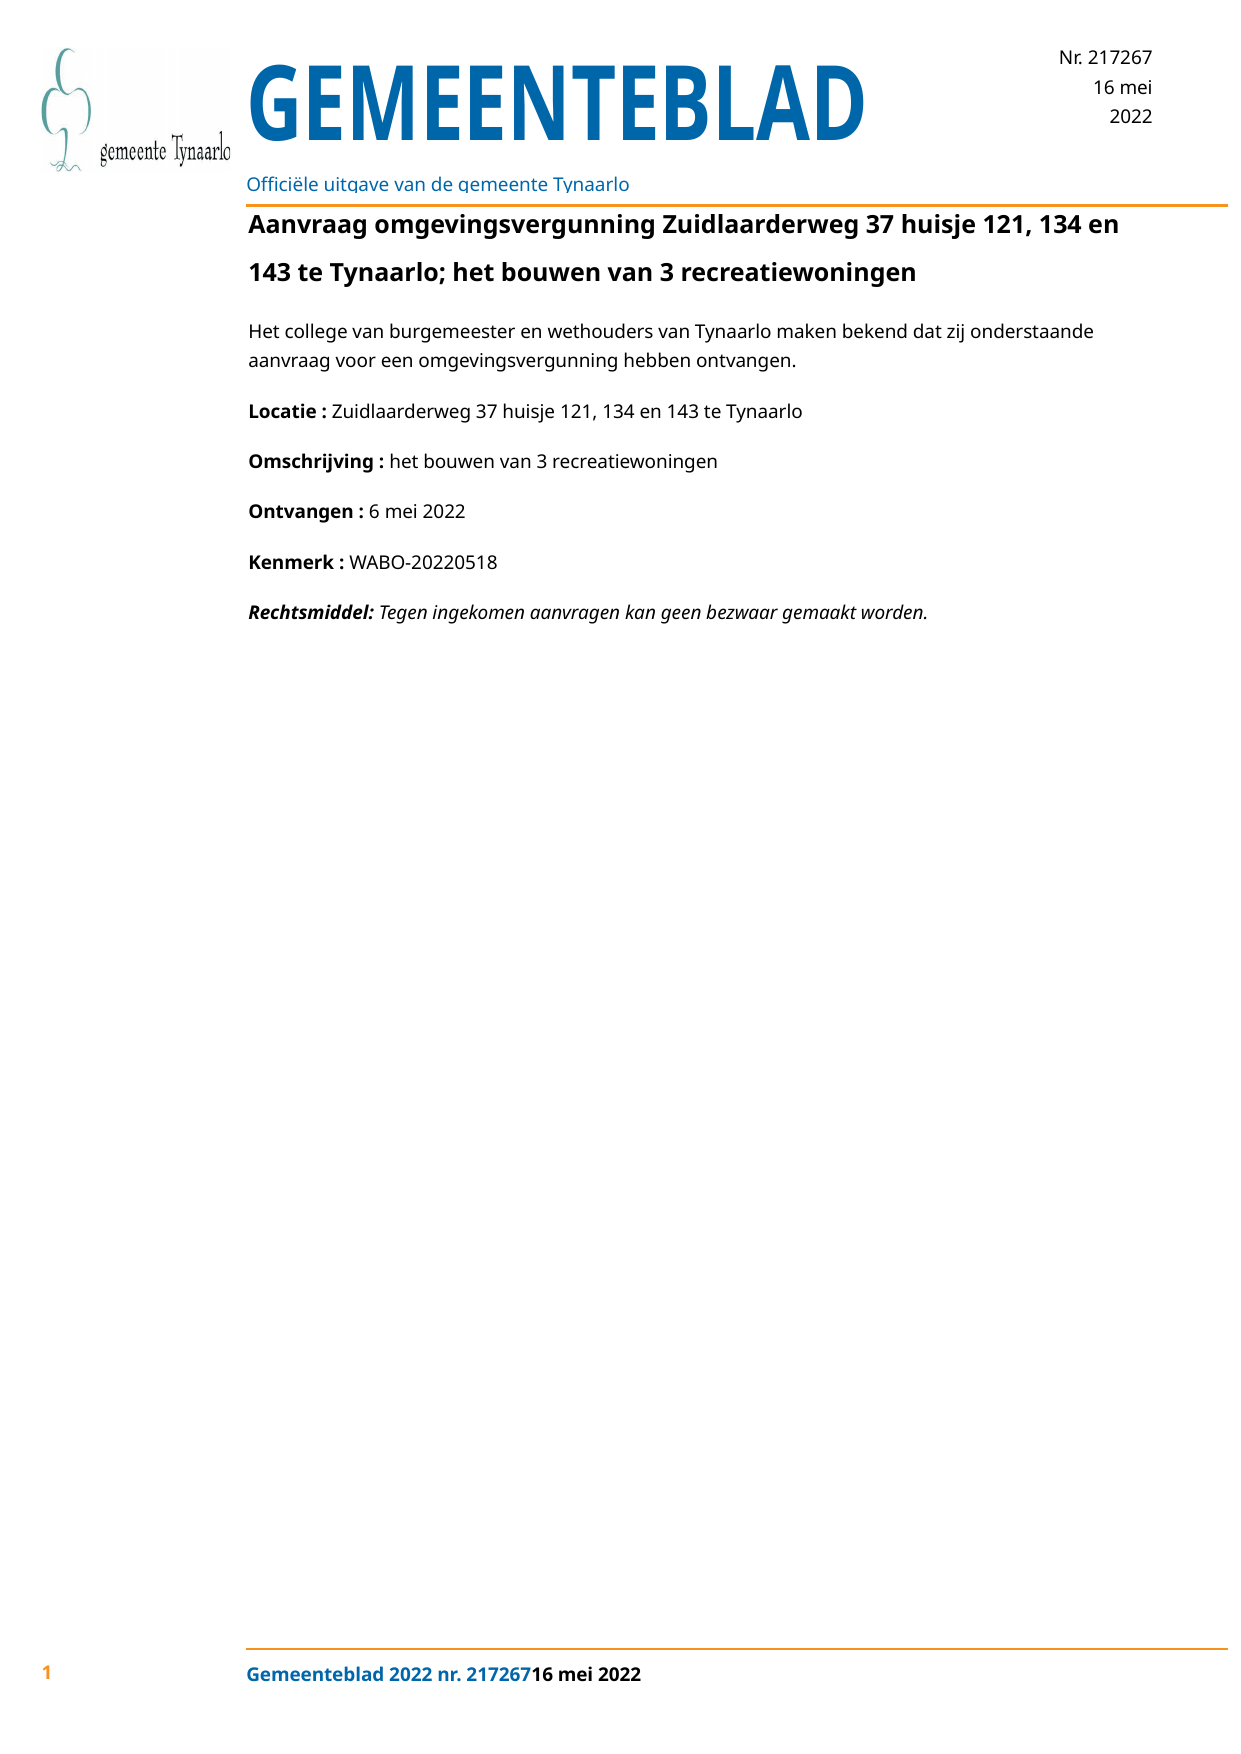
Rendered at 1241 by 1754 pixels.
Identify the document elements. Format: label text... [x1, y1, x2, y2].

text Het college van burgemeester en wethouders van Tynaarlo maken bekend dat zij onderstaande aanvraag voor een omgevingsvergunning hebben ontvangen. [248, 318, 1152, 373]
text Rechtsmiddel: Tegen ingekomen aanvragen kan geen bezwaar gemaakt worden. [248, 599, 1152, 625]
text Kenmerk : WABO-20220518 [248, 549, 1152, 575]
text Locatie : Zuidlaarderweg 37 huisje 121, 134 en 143 te Tynaarlo [248, 398, 1152, 424]
text Omschrijving : het bouwen van 3 recreatiewoningen [248, 448, 1152, 474]
text Aanvraag omgevingsvergunning Zuidlaarderweg 37 huisje 121, 134 en 143 te Tynaarlo; het bouwen van 3 recreatiewoningen [248, 207, 1152, 288]
picture [41, 47, 231, 172]
text Ontvangen : 6 mei 2022 [248, 499, 1152, 524]
